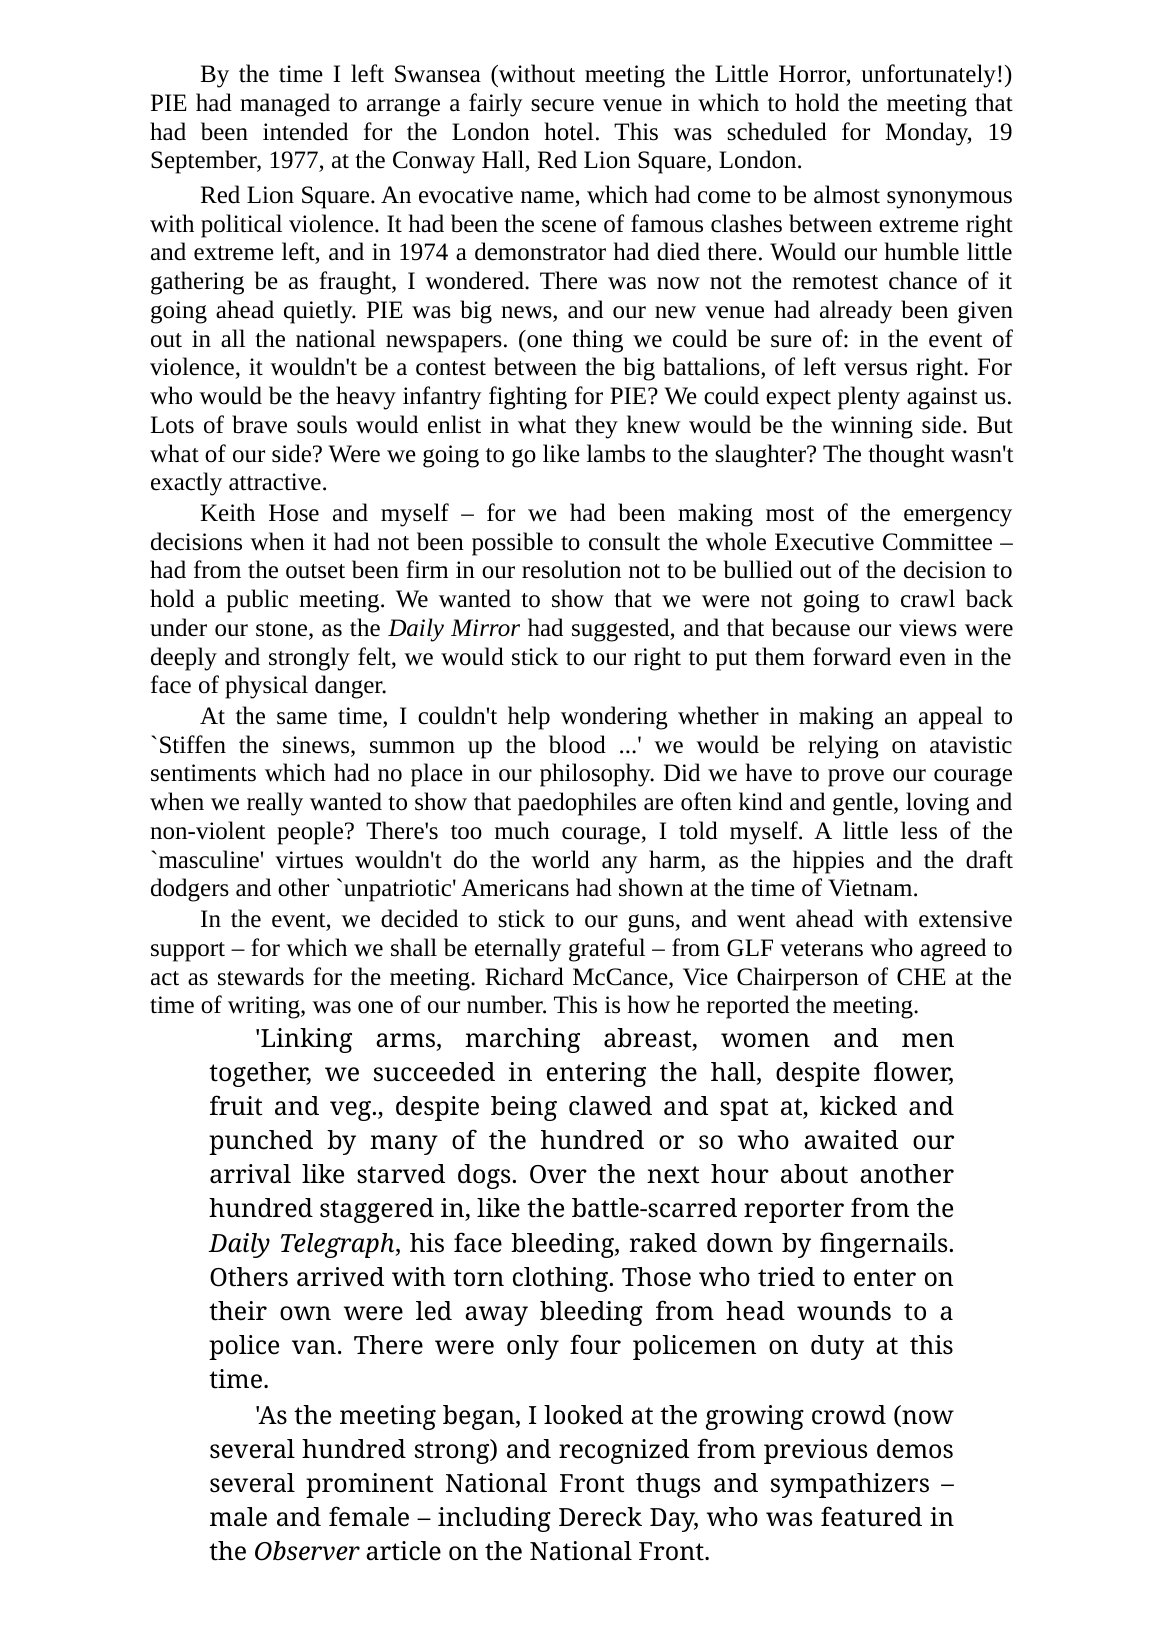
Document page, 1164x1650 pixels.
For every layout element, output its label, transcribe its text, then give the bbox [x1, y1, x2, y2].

text At the same time, I couldn't help wondering whether in making an appeal to `Stiffen the sinews, summon up the blood ...' we would be relying on atavistic sentiments which had no place in our philosophy. Did we have to prove our courage when we really wanted to show that paedophiles are often kind and gentle, loving and non-violent people? There's too much courage, I told myself. A little less of the `masculine' virtues wouldn't do the world any harm, as the hippies and the draft dodgers and other `unpatriotic' Americans had shown at the time of Vietnam. [150, 701, 1014, 902]
text By the time I left Swansea (without meeting the Little Horror, unfortunately!) PIE had managed to arrange a fairly secure venue in which to hold the meeting that had been intended for the London hotel. This was scheduled for Monday, 19 September, 1977, at the Conway Hall, Red Lion Square, London. [150, 59, 1014, 174]
text Keith Hose and myself – for we had been making most of the emergency decisions when it had not been possible to consult the whole Executive Committee – had from the outset been firm in our resolution not to be bullied out of the decision to hold a public meeting. We wanted to show that we were not going to crawl back under our stone, as the Daily Mirror had suggested, and that because our views were deeply and strongly felt, we would stick to our right to put them forward even in the face of physical danger. [150, 498, 1014, 699]
text In the event, we decided to stick to our guns, and went ahead with extensive support – for which we shall be eternally grateful – from GLF veterans who agreed to act as stewards for the meeting. Richard McCance, Vice Chairperson of CHE at the time of writing, was one of our number. This is how he reported the meeting. [150, 904, 1014, 1019]
text 'As the meeting began, I looked at the growing crowd (now several hundred strong) and recognized from previous demos several prominent National Front thugs and sympathizers – male and female – including Dereck Day, who was featured in the Observer article on the National Front. [209, 1397, 955, 1568]
text 'Linking arms, marching abreast, women and men together, we succeeded in entering the hall, despite flower, fruit and veg., despite being clawed and spat at, kicked and punched by many of the hundred or so who awaited our arrival like starved dogs. Over the next hour about another hundred staggered in, like the battle-scarred reporter from the Daily Telegraph, his face bleeding, raked down by fingernails. Others arrived with torn clothing. Those who tried to enter on their own were led away bleeding from head wounds to a police van. There were only four policemen on duty at this time. [209, 1021, 955, 1396]
text Red Lion Square. An evocative name, which had come to be almost synonymous with political violence. It had been the scene of famous clashes between extreme right and extreme left, and in 1974 a demonstrator had died there. Would our humble little gathering be as fraught, I wondered. There was now not the remotest chance of it going ahead quietly. PIE was big news, and our new venue had already been given out in all the national newspapers. (one thing we could be sure of: in the event of violence, it wouldn't be a contest between the big battalions, of left versus right. For who would be the heavy infantry fighting for PIE? We could expect plenty against us. Lots of brave souls would enlist in what they knew would be the winning side. But what of our side? Were we going to go like lambs to the slaughter? The thought wasn't exactly attractive. [150, 180, 1014, 496]
